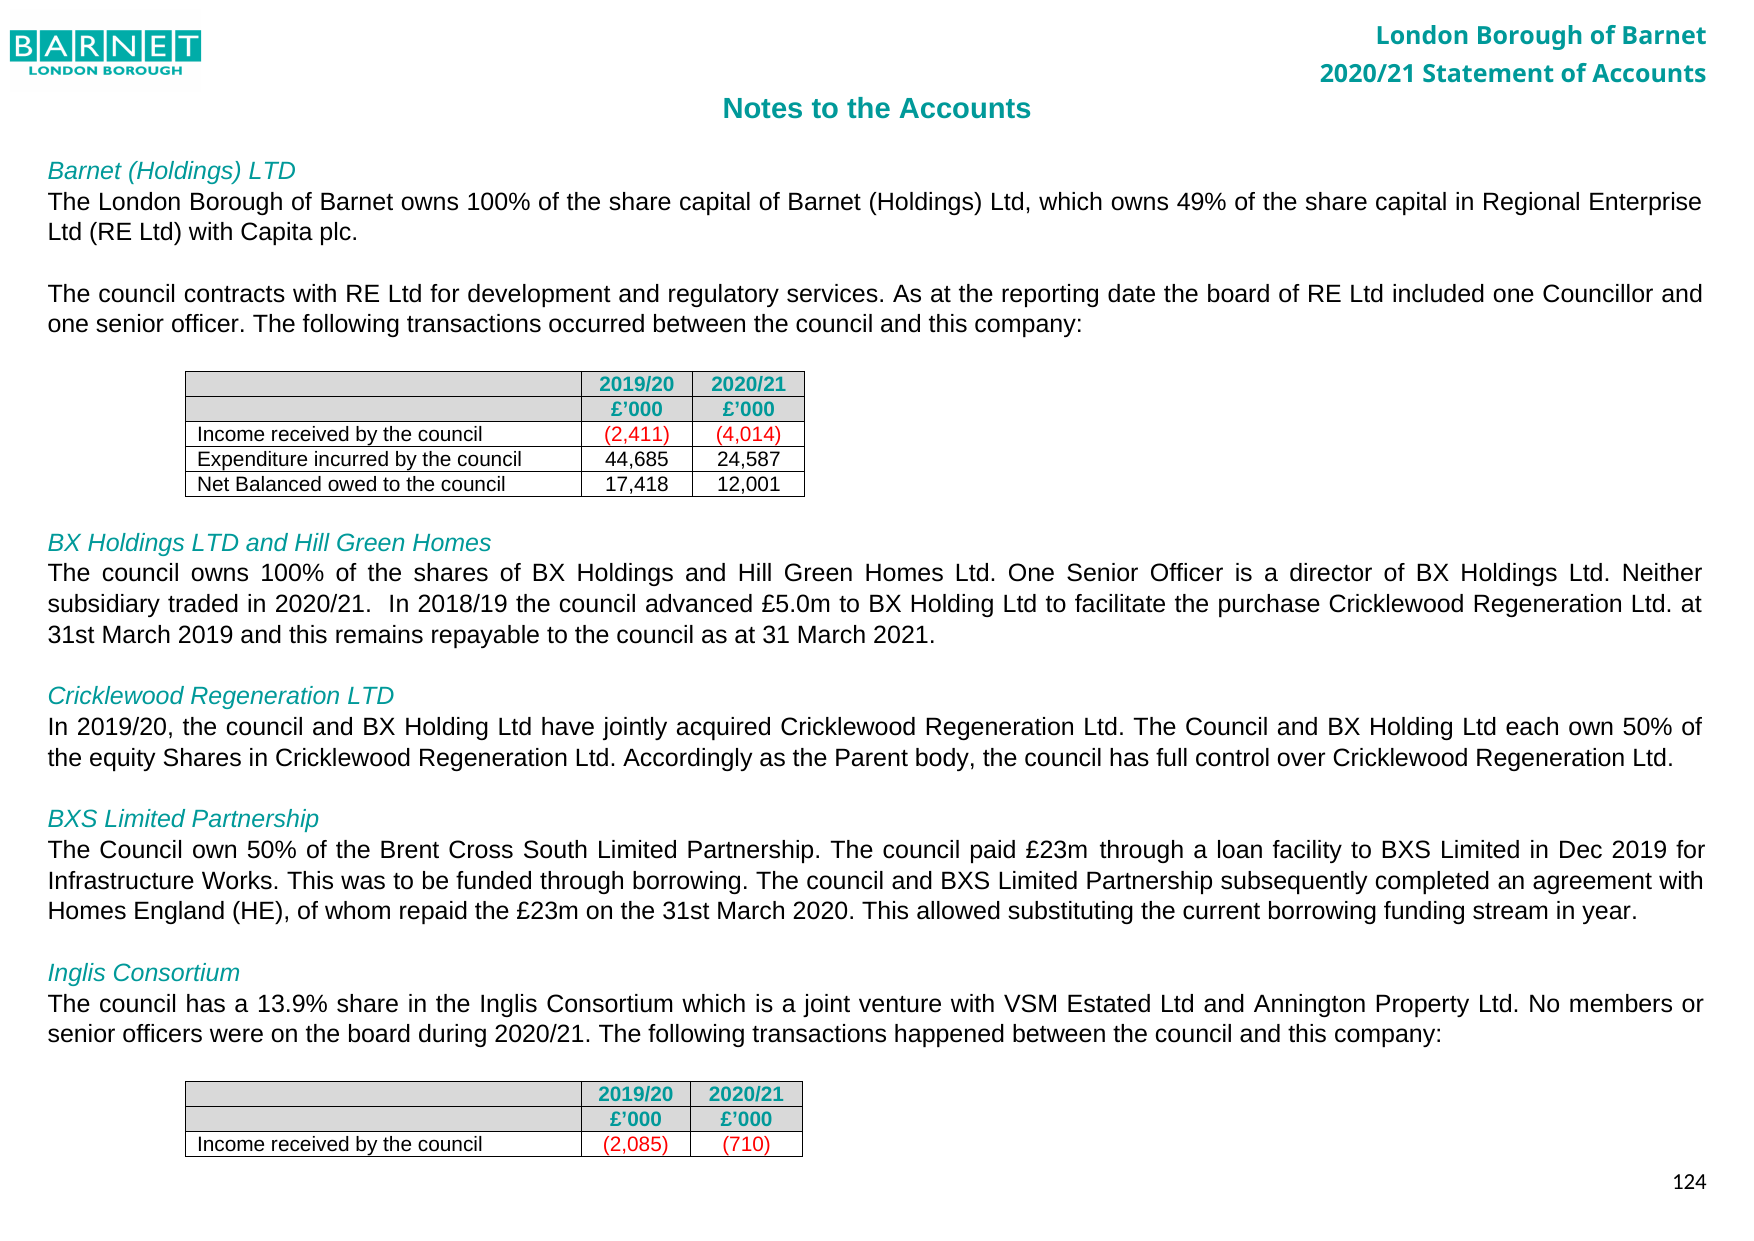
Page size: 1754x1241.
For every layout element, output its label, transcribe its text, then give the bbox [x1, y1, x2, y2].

text The council contracts with RE Ltd for development and regulatory services. As at the reporting date the board of RE Ltd included one Councillor and one senior officer. The following transactions occurred between the council and this company: [47, 279, 1707, 338]
table_header [186, 1082, 581, 1106]
table_cell 44,685 [582, 447, 692, 471]
table_cell 24,587 [693, 447, 804, 471]
table_cell [186, 1107, 581, 1131]
text The council owns 100% of the shares of BX Holdings and Hill Green Homes Ltd. One Senior Officer is a director of BX Holdings Ltd. Neither subsidiary traded in 2020/21. In 2018/19 the council advanced £5.0m to BX Holding Ltd to facilitate the purchase Cricklewood Regeneration Ltd. at 31st March 2019 and this remains repayable to the council as at 31 March 2021. [47, 558, 1707, 648]
table_cell 17,418 [582, 472, 692, 496]
table_cell £’000 [582, 1107, 690, 1131]
table_cell Expenditure incurred by the council [186, 447, 581, 471]
table_header 2019/20 [582, 1082, 690, 1106]
table_cell Income received by the council [186, 1132, 581, 1156]
text Barnet (Holdings) LTD [47, 156, 1707, 184]
table_cell 12,001 [693, 472, 804, 496]
table_cell Net Balanced owed to the council [186, 472, 581, 496]
table_cell Income received by the council [186, 422, 581, 446]
text BXS Limited Partnership [47, 804, 1707, 833]
table_header 2020/21 [691, 1082, 802, 1106]
text The London Borough of Barnet owns 100% of the share capital of Barnet (Holdings) Ltd, which owns 49% of the share capital in Regional Enterprise Ltd (RE Ltd) with Capita plc. [47, 186, 1707, 246]
text BX Holdings LTD and Hill Green Homes [47, 528, 1707, 556]
table_header [186, 372, 581, 396]
table_cell £’000 [693, 397, 804, 421]
table_cell [186, 397, 581, 421]
table_cell (4,014) [693, 422, 804, 446]
text The Council own 50% of the Brent Cross South Limited Partnership. The council paid £23m through a loan facility to BXS Limited in Dec 2019 for Infrastructure Works. This was to be funded through borrowing. The council and BXS Limited Partnership subsequently completed an agreement with Homes England (HE), of whom repaid the £23m on the 31st March 2020. This allowed substituting the current borrowing funding stream in year. [47, 835, 1707, 925]
table_cell (2,085) [582, 1132, 690, 1156]
table_header 2019/20 [582, 372, 692, 396]
text Cricklewood Regeneration LTD [47, 681, 1707, 710]
table_cell (2,411) [582, 422, 692, 446]
table_header 2020/21 [693, 372, 804, 396]
table_cell £’000 [691, 1107, 802, 1131]
text In 2019/20, the council and BX Holding Ltd have jointly acquired Cricklewood Regeneration Ltd. The Council and BX Holding Ltd each own 50% of the equity Shares in Cricklewood Regeneration Ltd. Accordingly as the Parent body, the council has full control over Cricklewood Regeneration Ltd. [47, 712, 1707, 771]
text The council has a 13.9% share in the Inglis Consortium which is a joint venture with VSM Estated Ltd and Annington Property Ltd. No members or senior officers were on the board during 2020/21. The following transactions happened between the council and this company: [47, 988, 1707, 1048]
table_cell (710) [691, 1132, 802, 1156]
text Inglis Consortium [47, 958, 1707, 987]
table_cell £’000 [582, 397, 692, 421]
